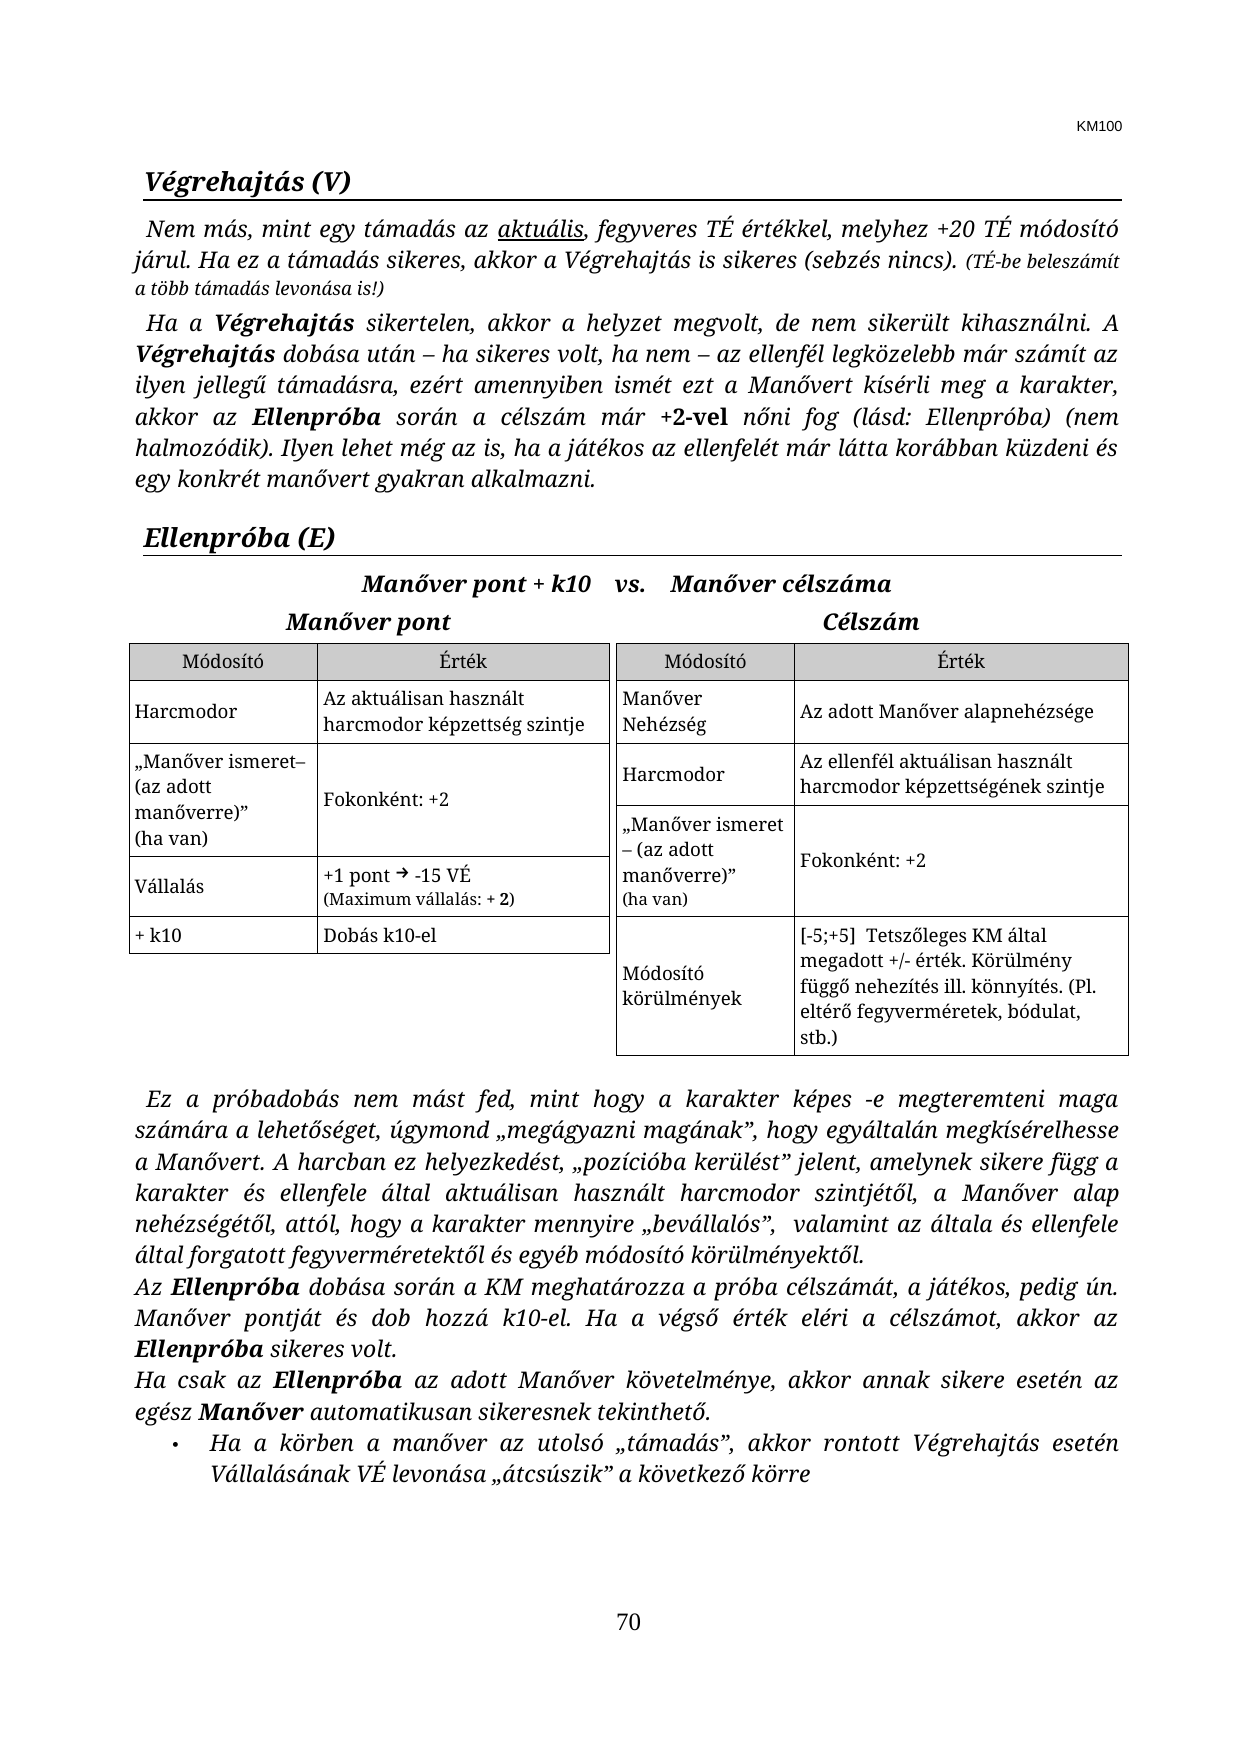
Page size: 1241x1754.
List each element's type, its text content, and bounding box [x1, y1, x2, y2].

subtitle Végrehajtás (V) [143, 164, 1122, 199]
text Manőver pont + k10 vs. Manőver célszáma [134, 568, 1122, 600]
table_cell Az ellenfél aktuálisan használt harcmodor képzettségének szintje [795, 744, 1128, 805]
table_header Módosító [130, 644, 317, 680]
table_cell + k10 [130, 917, 317, 953]
table_cell Fokonként: +2 [795, 806, 1128, 916]
table_cell Módosító körülmények [617, 917, 794, 1055]
table_cell Dobás k10-el [318, 917, 609, 953]
table_header Érték [318, 644, 609, 680]
text Ha csak az Ellenpróba az adott Manőver követelménye, akkor annak sikere esetén az egész Manőver automatikusan sikeresnek tekinthető. [134, 1364, 1122, 1427]
text Az Ellenpróba dobása során a KM meghatározza a próba célszámát, a játékos, pedig ún. Manőver pontját és dob hozzá k10-el. Ha a végső érték eléri a célszámot, akkor az Ellenpróba sikeres volt. [134, 1271, 1122, 1364]
table_header Módosító [617, 644, 794, 680]
table_cell +1 pont → -15 VÉ (Maximum vállalás: + 2) [318, 857, 609, 916]
table_header Érték [795, 644, 1128, 680]
text Célszám [616, 606, 1128, 637]
table_cell Az aktuálisan használt harcmodor képzettség szintje [318, 681, 609, 743]
table_cell „Manőver ismeret – (az adott manőverre)” (ha van) [617, 806, 794, 916]
text Manőver pont [128, 606, 610, 637]
table_cell Harcmodor [130, 681, 317, 743]
table_cell Manőver Nehézség [617, 681, 794, 743]
list Ha a körben a manőver az utolsó „támadás”, akkor rontott Végrehajtás esetén Vállalásának VÉ levonása „átcsúszik” a következő körre [172, 1427, 1122, 1489]
text Nem más, mint egy támadás az aktuális, fegyveres TÉ értékkel, melyhez +20 TÉ módosító járul. Ha ez a támadás sikeres, akkor a Végrehajtás is sikeres (sebzés nincs). (TÉ-be beleszámít a több támadás levonása is!) [134, 213, 1122, 301]
table_cell „Manőver ismeret– (az adott manőverre)” (ha van) [130, 744, 317, 856]
subtitle Ellenpróba (E) [143, 519, 1122, 555]
table_cell Az adott Manőver alapnehézsége [795, 681, 1128, 743]
table_cell Harcmodor [617, 744, 794, 805]
text Ez a próbadobás nem mást fed, mint hogy a karakter képes -e megteremteni maga számára a lehetőséget, úgymond „megágyazni magának”, hogy egyáltalán megkísérelhesse a Manővert. A harcban ez helyezkedést, „pozícióba kerülést” jelent, amelynek sikere függ a karakter és ellenfele által aktuálisan használt harcmodor szintjétől, a Manőver alap nehézségétől, attól, hogy a karakter mennyire „bevállalós”, valamint az általa és ellenfele által forgatott fegyverméretektől és egyéb módosító körülményektől. [134, 1083, 1122, 1271]
table_cell [-5;+5] Tetszőleges KM által megadott +/- érték. Körülmény függő nehezítés ill. könnyítés. (Pl. eltérő fegyverméretek, bódulat, stb.) [795, 917, 1128, 1055]
table_cell Vállalás [130, 857, 317, 916]
text Ha a Végrehajtás sikertelen, akkor a helyzet megvolt, de nem sikerült kihasználni. A Végrehajtás dobása után – ha sikeres volt, ha nem – az ellenfél legközelebb már számít az ilyen jellegű támadásra, ezért amennyiben ismét ezt a Manővert kísérli meg a karakter, akkor az Ellenpróba során a célszám már +2-vel nőni fog (lásd: Ellenpróba) (nem halmozódik). Ilyen lehet még az is, ha a játékos az ellenfelét már látta korábban küzdeni és egy konkrét manővert gyakran alkalmazni. [134, 307, 1122, 494]
table_cell Fokonként: +2 [318, 744, 609, 856]
